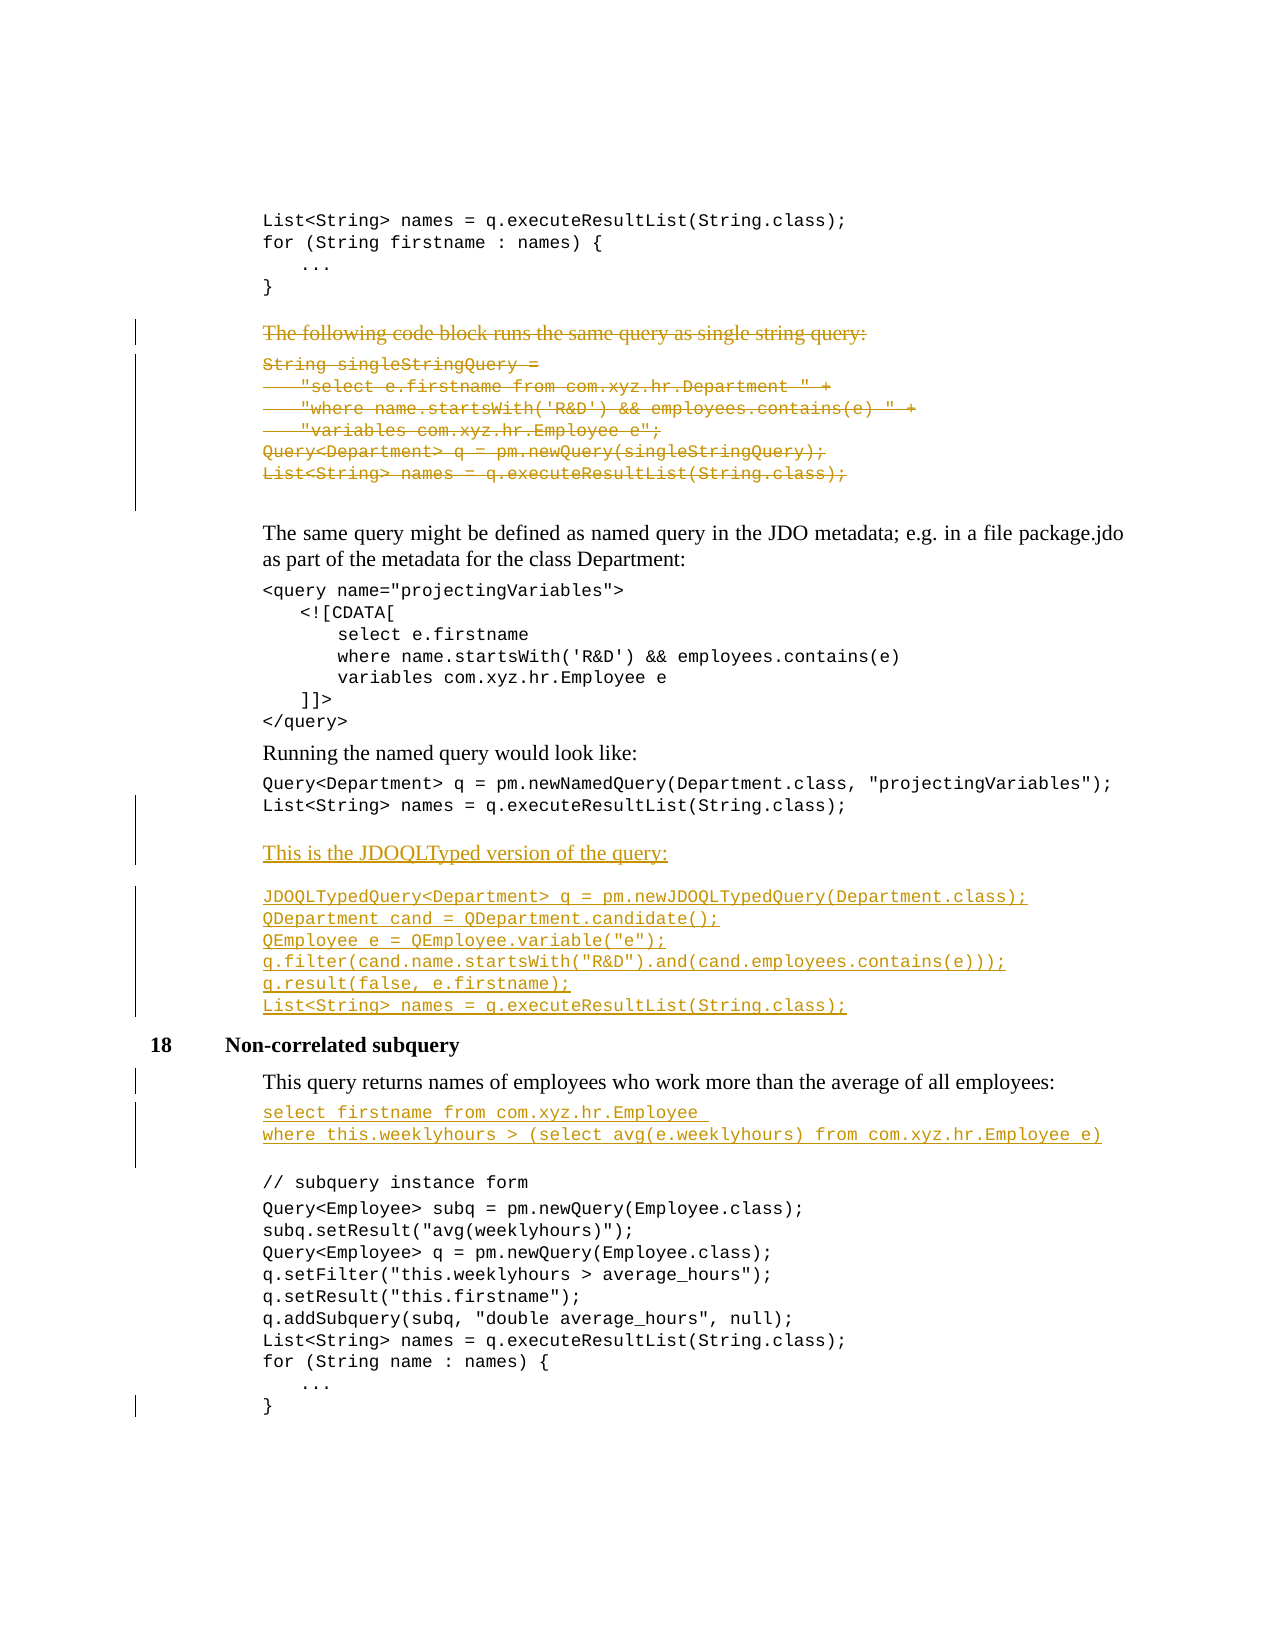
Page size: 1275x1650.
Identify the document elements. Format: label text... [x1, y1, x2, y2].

text </query> [262, 711, 1125, 733]
text where name.startsWith('R&D') && employees.contains(e) [262, 645, 1125, 667]
text } [262, 276, 1125, 297]
subtitle Non-correlated subquery [150, 1031, 1125, 1057]
text Query<Employee> subq = pm.newQuery(Employee.class); [262, 1194, 1125, 1220]
text <![CDATA[ [262, 602, 1125, 623]
text subq.setResult("avg(weeklyhours)"); [262, 1220, 1125, 1242]
text This is the JDOQLTyped version of the query: [262, 839, 1125, 865]
text q.setFilter("this.weeklyhours > average_hours"); [262, 1264, 1125, 1286]
text Running the named query would look like: [262, 739, 1125, 765]
text QDepartment cand = QDepartment.candidate(); [262, 907, 1125, 929]
text for (String name : names) { [262, 1351, 1125, 1373]
text select firstname from com.xyz.hr.Employee where this.weeklyhours > (select avg(e.weeklyhours) from com.xyz.hr.Employee e) [262, 1102, 1125, 1146]
text List<String> names = q.executeResultList(String.class); [262, 995, 1125, 1017]
text JDOQLTypedQuery<Department> q = pm.newJDOQLTypedQuery(Department.class); [262, 886, 1125, 907]
text <query name="projectingVariables"> [262, 580, 1125, 602]
text q.filter(cand.name.startsWith("R&D").and(cand.employees.contains(e))); [262, 951, 1125, 973]
text Query<Employee> q = pm.newQuery(Employee.class); [262, 1242, 1125, 1264]
text } [262, 1395, 1125, 1417]
text variables com.xyz.hr.Employee e [262, 667, 1125, 689]
text QEmployee e = QEmployee.variable("e"); [262, 929, 1125, 951]
text ]]> [262, 689, 1125, 711]
text ... [262, 1373, 1125, 1395]
text The same query might be defined as named query in the JDO metadata; e.g. in a file package.jdo as part of the metadata for the class Department: [262, 519, 1125, 571]
text Query<Department> q = pm.newNamedQuery(Department.class, "projectingVariables"); [262, 773, 1125, 795]
text ... [262, 254, 1125, 276]
text q.setResult("this.firstname"); [262, 1286, 1125, 1307]
text List<String> names = q.executeResultList(String.class); [262, 795, 1125, 817]
text This query returns names of employees who work more than the average of all employees: [262, 1068, 1125, 1094]
text q.result(false, e.firstname); [262, 973, 1125, 995]
text // subquery instance form [262, 1168, 1125, 1194]
text List<String> names = q.executeResultList(String.class); [262, 210, 1125, 232]
text select e.firstname [262, 623, 1125, 645]
text List<String> names = q.executeResultList(String.class); [262, 1329, 1125, 1351]
text for (String firstname : names) { [262, 232, 1125, 254]
text q.addSubquery(subq, "double average_hours", null); [262, 1307, 1125, 1329]
